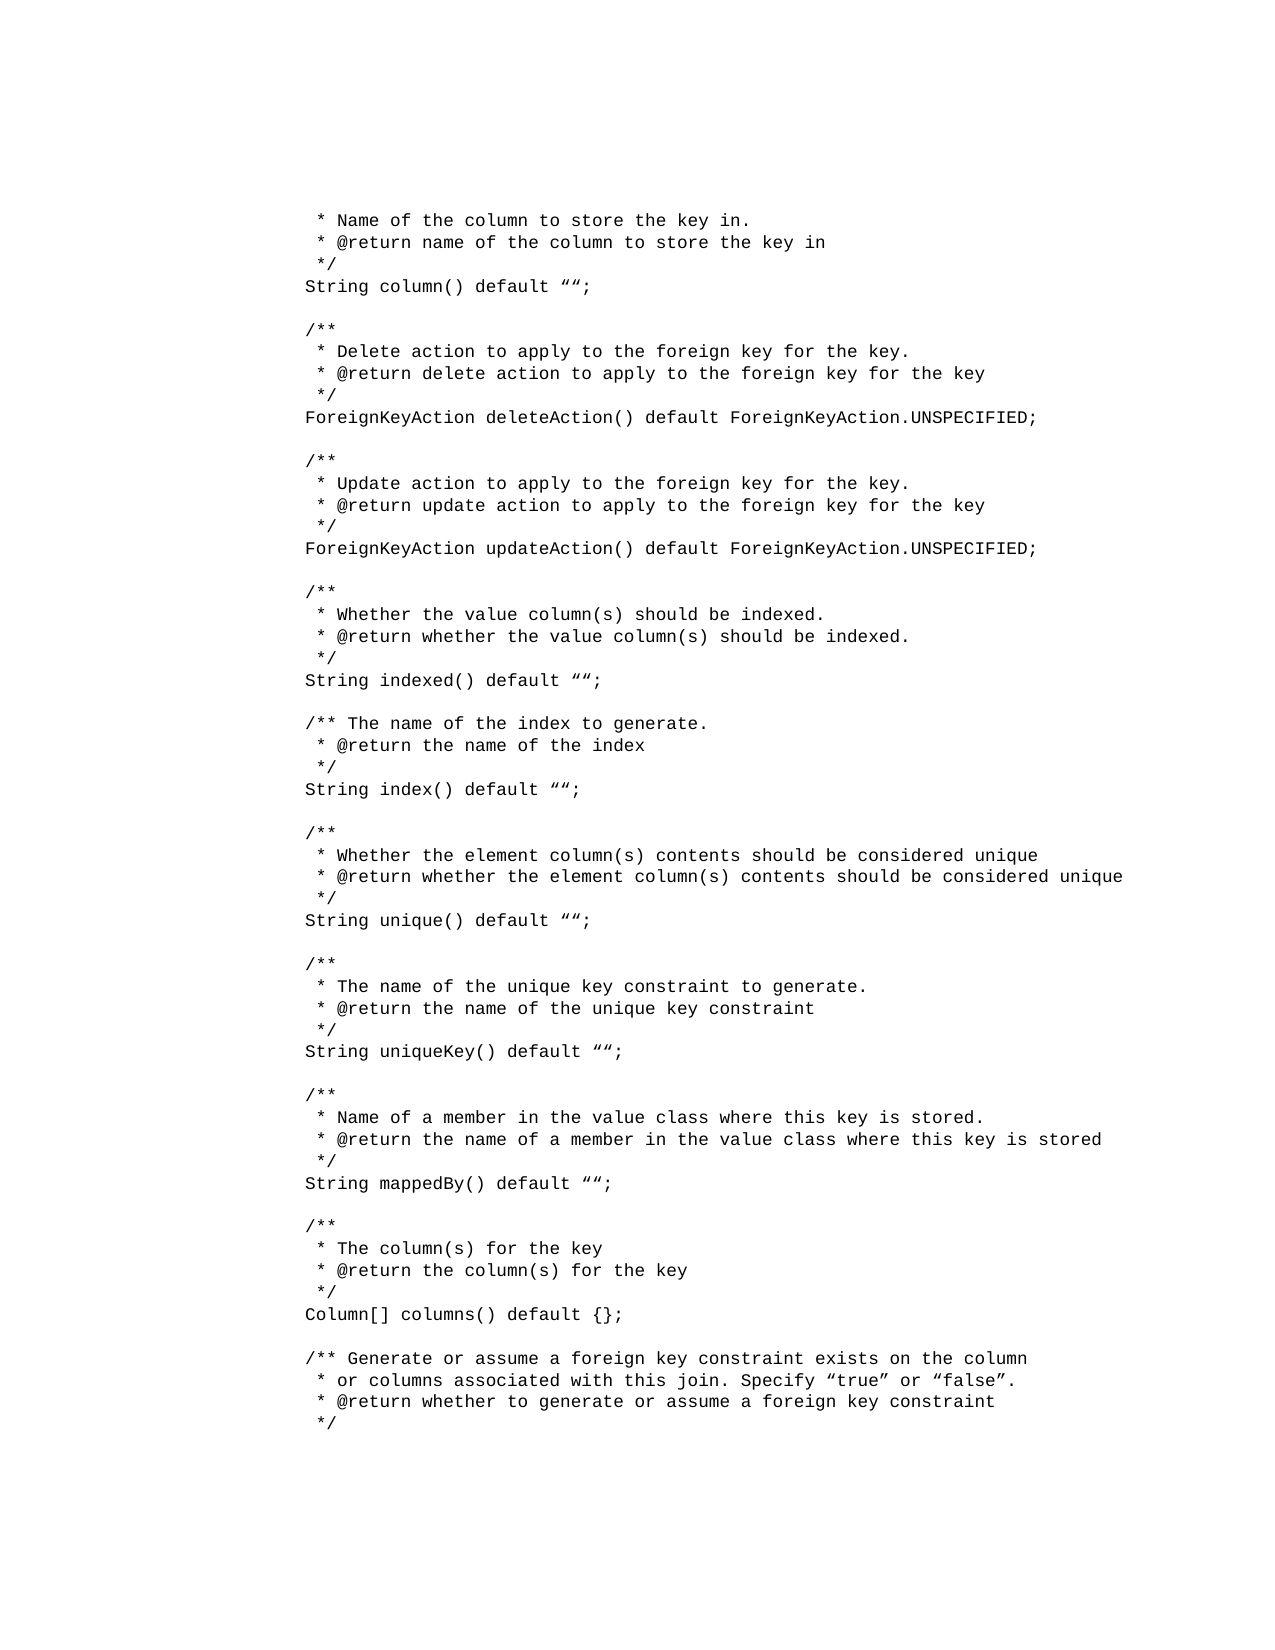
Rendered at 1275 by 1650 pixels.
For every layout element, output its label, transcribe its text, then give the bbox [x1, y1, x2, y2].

text /** [262, 451, 1125, 472]
text * Update action to apply to the foreign key for the key. [262, 472, 1125, 494]
text String index() default ““; [262, 779, 1125, 801]
text /** [262, 822, 1125, 844]
text * @return delete action to apply to the foreign key for the key [262, 363, 1125, 385]
text */ [262, 254, 1125, 276]
text * @return the name of the index [262, 735, 1125, 757]
text */ [262, 1282, 1125, 1304]
text * Name of the column to store the key in. [262, 210, 1125, 232]
text * @return whether the element column(s) contents should be considered unique [262, 866, 1125, 888]
text * or columns associated with this join. Specify “true” or “false”. [262, 1369, 1125, 1391]
text */ [262, 1151, 1125, 1172]
text */ [262, 385, 1125, 407]
text /** The name of the index to generate. [262, 713, 1125, 735]
text * @return the name of the unique key constraint [262, 997, 1125, 1019]
text * The name of the unique key constraint to generate. [262, 976, 1125, 997]
text /** [262, 1085, 1125, 1107]
text String unique() default ““; [262, 910, 1125, 932]
text * Name of a member in the value class where this key is stored. [262, 1107, 1125, 1129]
text * Whether the element column(s) contents should be considered unique [262, 844, 1125, 866]
text Column[] columns() default {}; [262, 1304, 1125, 1326]
text ForeignKeyAction updateAction() default ForeignKeyAction.UNSPECIFIED; [262, 538, 1125, 560]
text * The column(s) for the key [262, 1238, 1125, 1260]
text * Whether the value column(s) should be indexed. [262, 604, 1125, 626]
text */ [262, 1413, 1125, 1435]
text ForeignKeyAction deleteAction() default ForeignKeyAction.UNSPECIFIED; [262, 407, 1125, 429]
text * Delete action to apply to the foreign key for the key. [262, 341, 1125, 363]
text */ [262, 1019, 1125, 1041]
text */ [262, 516, 1125, 538]
text * @return update action to apply to the foreign key for the key [262, 494, 1125, 516]
text * @return the column(s) for the key [262, 1260, 1125, 1282]
text String uniqueKey() default ““; [262, 1041, 1125, 1063]
text * @return the name of a member in the value class where this key is stored [262, 1129, 1125, 1151]
text * @return name of the column to store the key in [262, 232, 1125, 254]
text /** [262, 319, 1125, 341]
text String mappedBy() default ““; [262, 1172, 1125, 1194]
text * @return whether to generate or assume a foreign key constraint [262, 1391, 1125, 1413]
text */ [262, 888, 1125, 910]
text /** [262, 954, 1125, 976]
text /** [262, 1216, 1125, 1238]
text String column() default ““; [262, 276, 1125, 297]
text */ [262, 757, 1125, 779]
text /** Generate or assume a foreign key constraint exists on the column [262, 1347, 1125, 1369]
text */ [262, 647, 1125, 669]
text String indexed() default ““; [262, 669, 1125, 691]
text /** [262, 582, 1125, 604]
text * @return whether the value column(s) should be indexed. [262, 626, 1125, 647]
